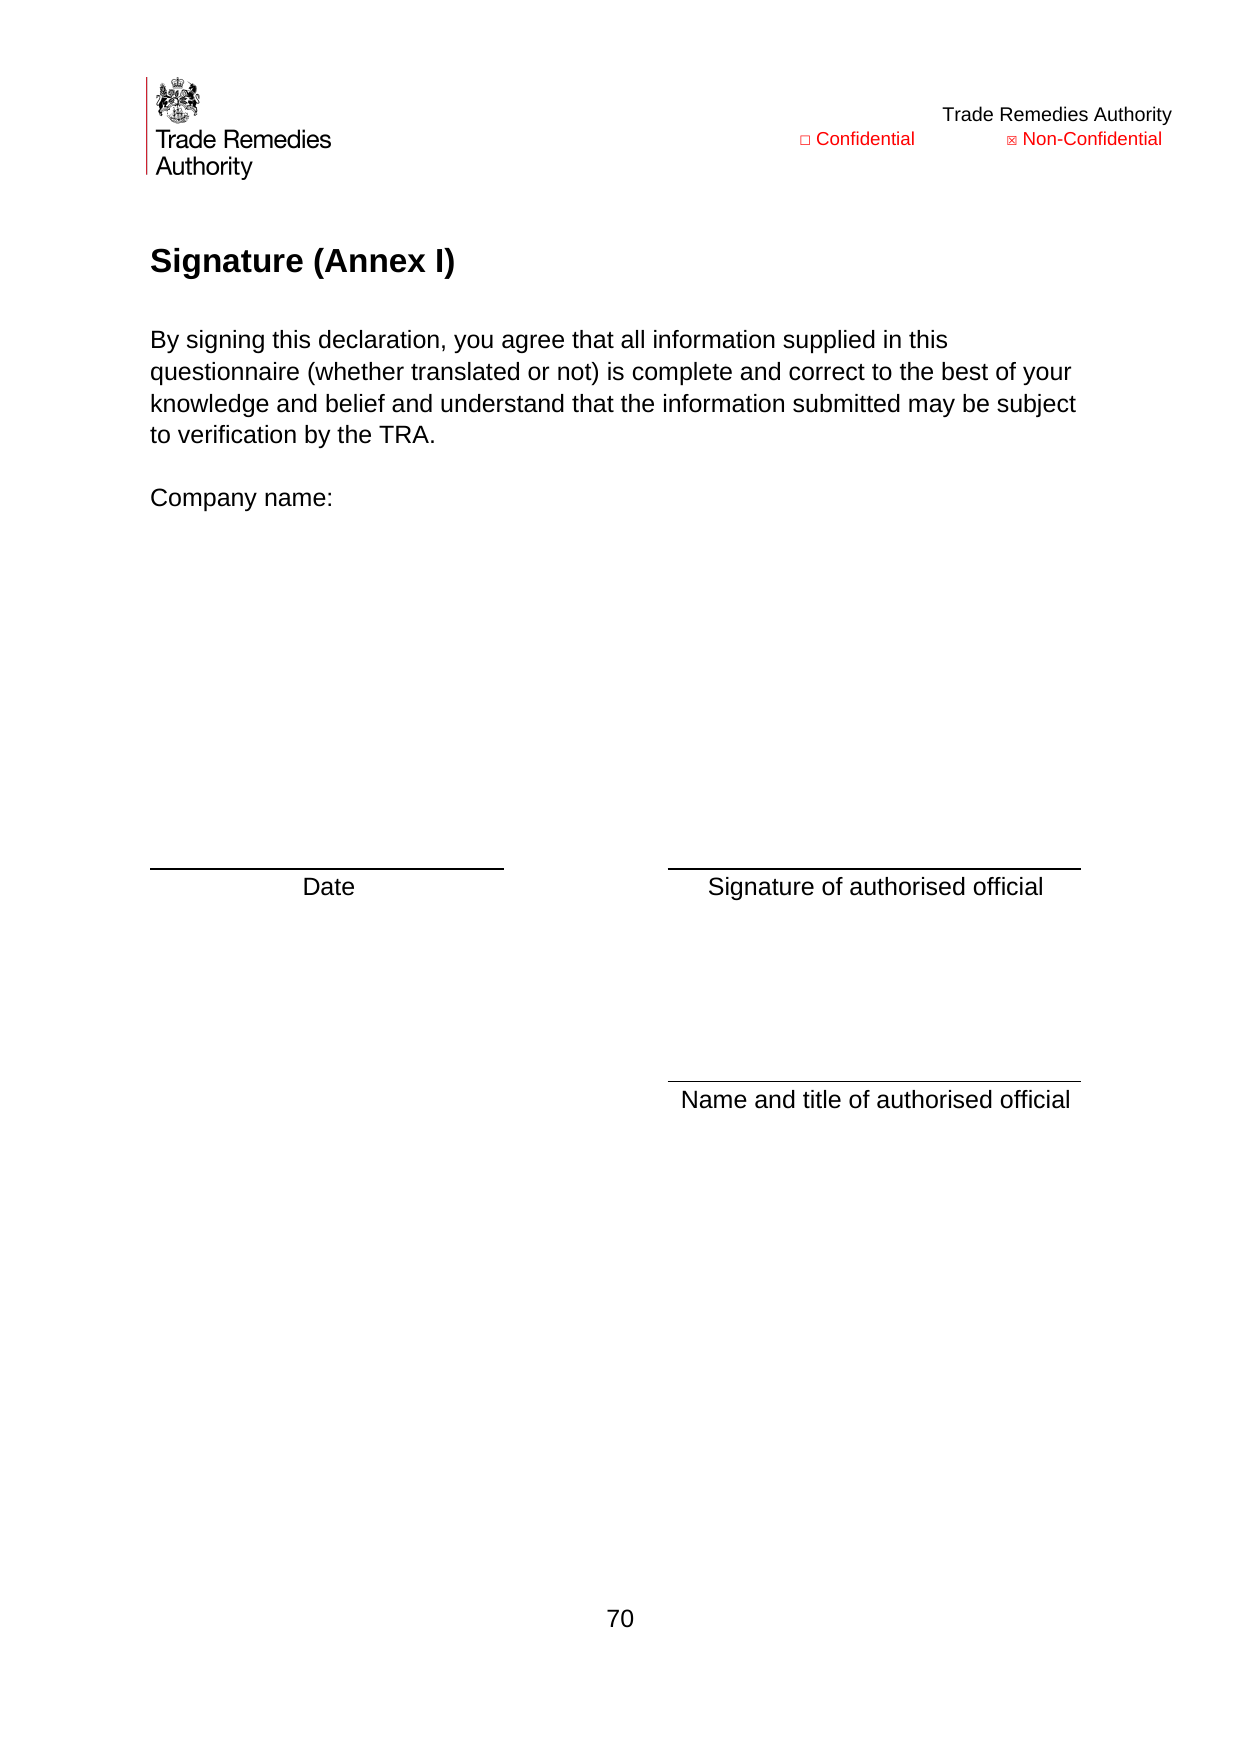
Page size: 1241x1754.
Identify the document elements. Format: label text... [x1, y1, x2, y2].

table_cell [504, 868, 667, 907]
subtitle Signature (Annex I) [150, 241, 1090, 322]
table_cell [668, 907, 1081, 1081]
table_cell Name and title of authorised official [668, 1082, 1081, 1120]
table_cell [150, 1081, 504, 1120]
table_cell Signature of authorised official [668, 870, 1081, 907]
table_cell [504, 907, 667, 1081]
text By signing this declaration, you agree that all information supplied in this questionnaire (whether translated or not) is complete and correct to the best of your knowledge and belief and understand that the information submitted may be subject to verification by the TRA. [150, 326, 1090, 449]
table_cell [504, 1081, 667, 1120]
text Company name: [150, 483, 1090, 512]
table_header [150, 736, 504, 868]
table_header [504, 736, 667, 868]
table_cell [150, 907, 504, 1081]
table_header [668, 736, 1081, 868]
table_cell Date [150, 870, 504, 907]
